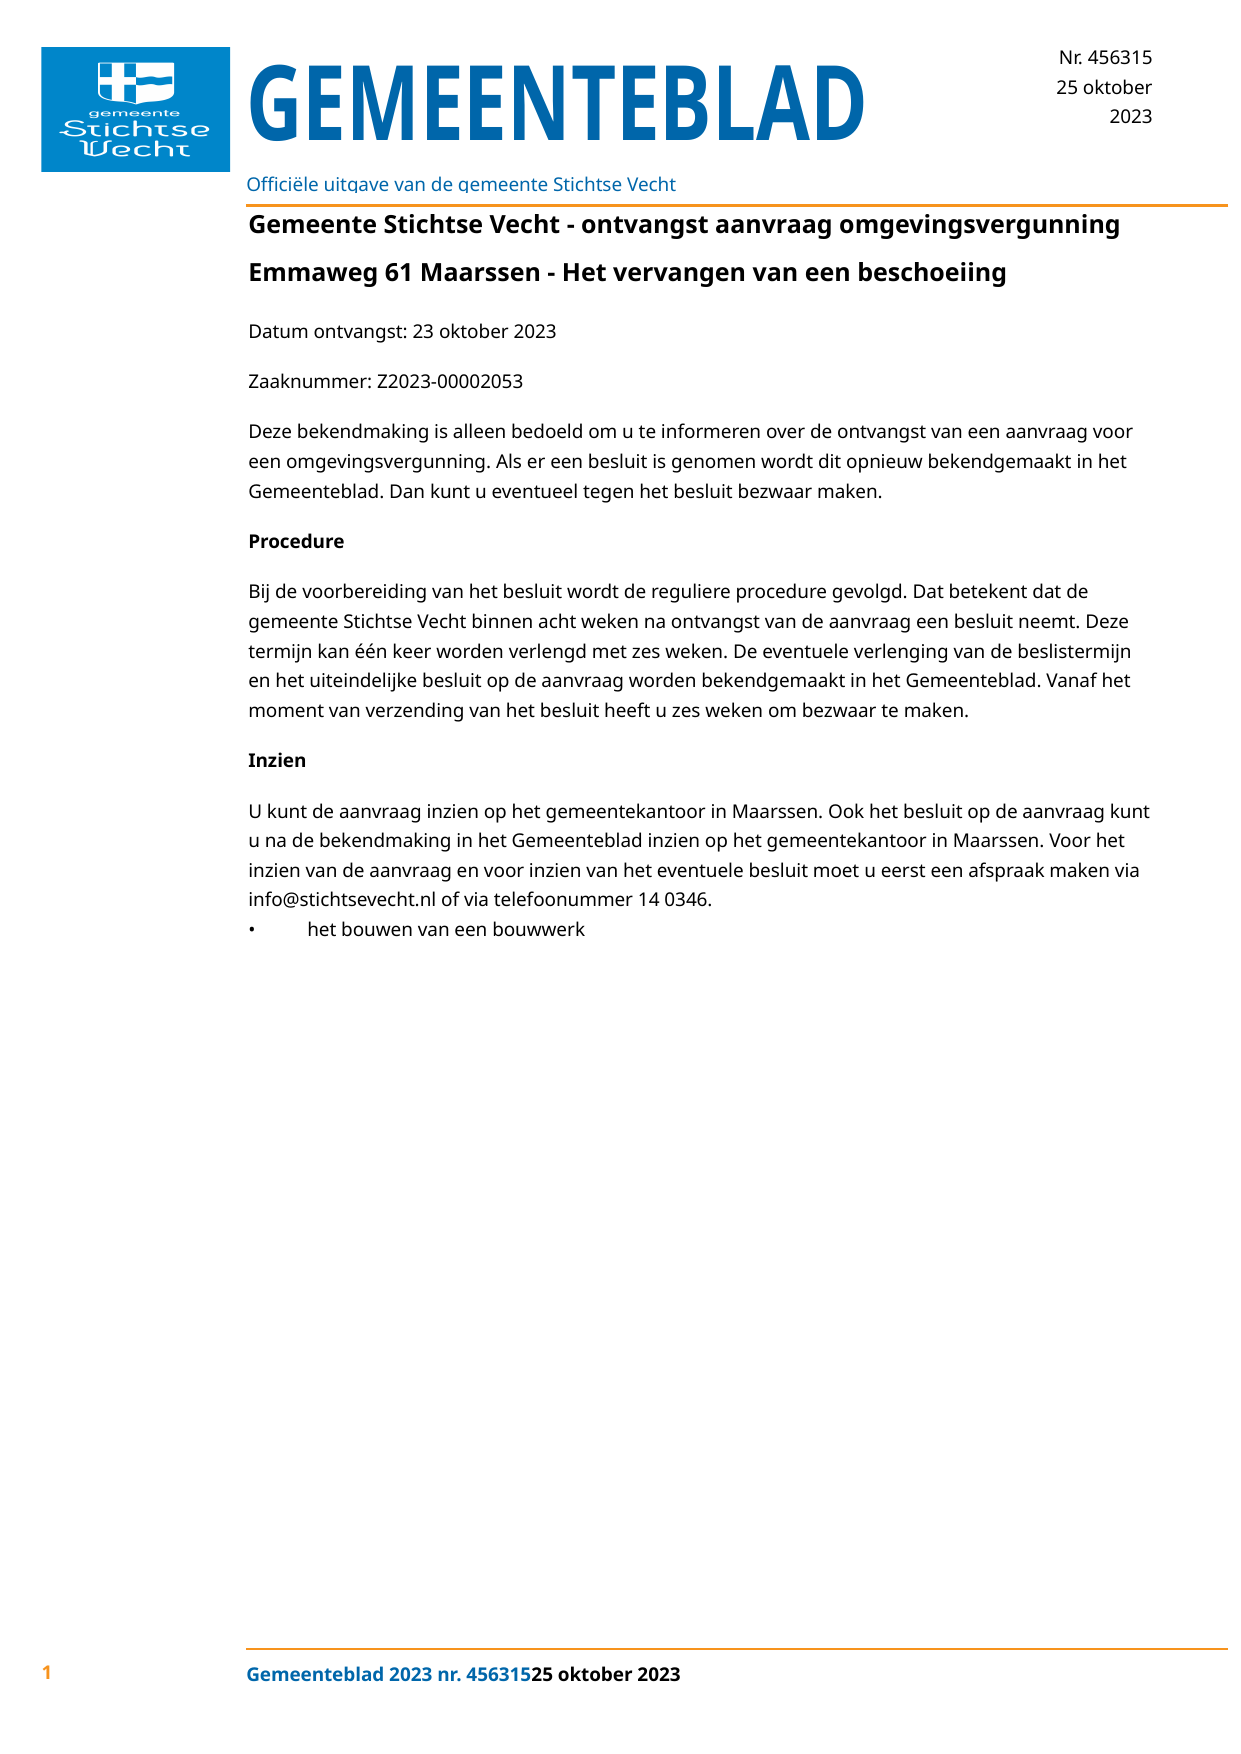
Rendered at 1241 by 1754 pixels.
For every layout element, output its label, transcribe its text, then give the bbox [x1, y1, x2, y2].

text U kunt de aanvraag inzien op het gemeentekantoor in Maarssen. Ook het besluit op de aanvraag kunt u na de bekendmaking in het Gemeenteblad inzien op het gemeentekantoor in Maarssen. Voor het inzien van de aanvraag en voor inzien van het eventuele besluit moet u eerst een afspraak maken via info@stichtsevecht.nl of via telefoonummer 14 0346. [248, 798, 1152, 912]
text Bij de voorbereiding van het besluit wordt de reguliere procedure gevolgd. Dat betekent dat de gemeente Stichtse Vecht binnen acht weken na ontvangst van de aanvraag een besluit neemt. Deze termijn kan één keer worden verlengd met zes weken. De eventuele verlenging van de beslistermijn en het uiteindelijke besluit op de aanvraag worden bekendgemaakt in het Gemeenteblad. Vanaf het moment van verzending van het besluit heeft u zes weken om bezwaar te maken. [248, 579, 1152, 723]
text Deze bekendmaking is alleen bedoeld om u te informeren over de ontvangst van een aanvraag voor een omgevingsvergunning. Als er een besluit is genomen wordt dit opnieuw bekendgemaakt in het Gemeenteblad. Dan kunt u eventueel tegen het besluit bezwaar maken. [248, 419, 1152, 504]
picture [137, 63, 174, 103]
picture [99, 63, 135, 101]
text Procedure [248, 528, 1152, 554]
text Zaaknummer: Z2023-00002053 [248, 368, 1152, 394]
text Datum ontvangst: 23 oktober 2023 [248, 318, 1152, 344]
text Inzien [248, 747, 1152, 773]
list het bouwen van een bouwwerk [248, 916, 1152, 942]
text Gemeente Stichtse Vecht - ontvangst aanvraag omgevingsvergunning Emmaweg 61 Maarssen - Het vervangen van een beschoeiing [248, 207, 1152, 288]
